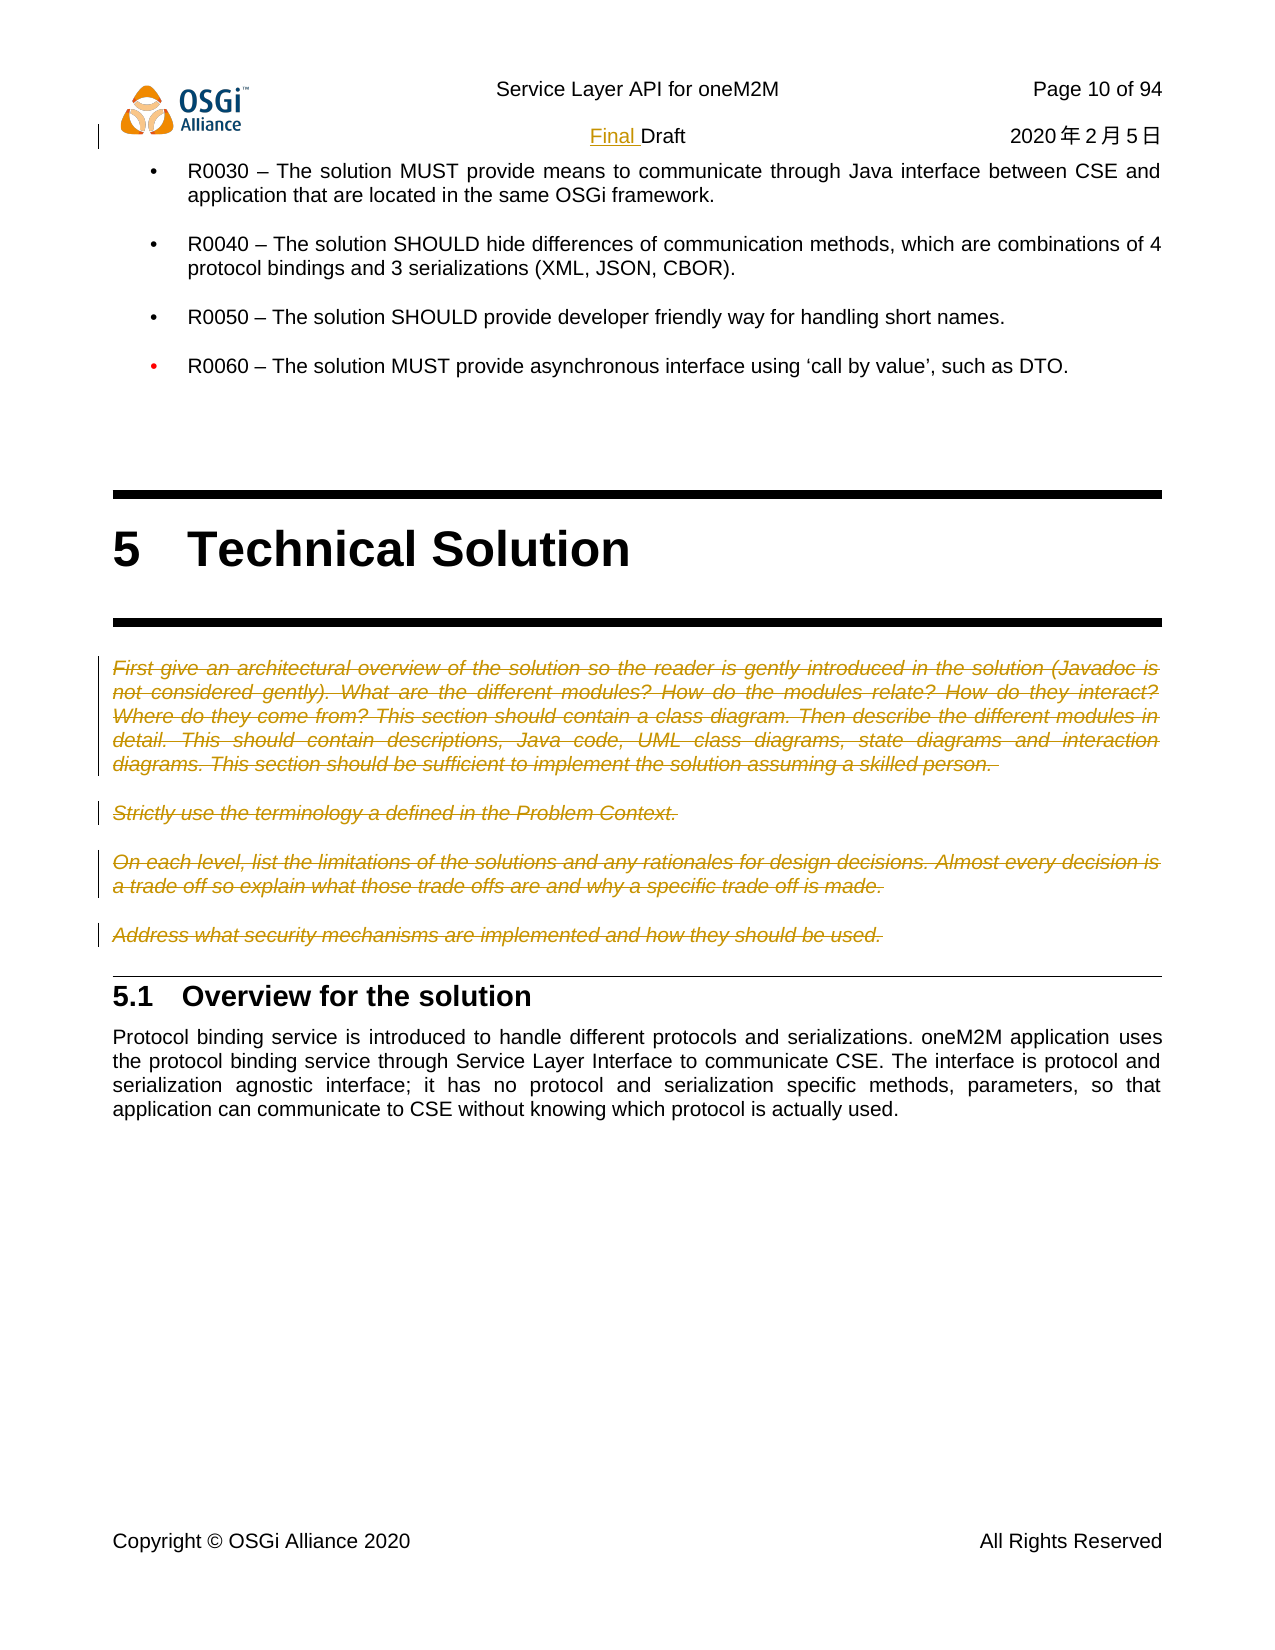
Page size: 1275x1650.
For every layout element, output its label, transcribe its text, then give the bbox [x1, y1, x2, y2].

list R0030 – The solution MUST provide means to communicate through Java interface between CSE and application that are located in the same OSGi framework. [150, 159, 1162, 207]
subtitle Overview for the solution [112, 977, 1162, 1012]
list R0040 – The solution SHOULD hide differences of communication methods, which are combinations of 4 protocol bindings and 3 serializations (XML, JSON, CBOR). [150, 232, 1162, 280]
text Protocol binding service is introduced to handle different protocols and serializations. oneM2M application uses the protocol binding service through Service Layer Interface to communicate CSE. The interface is protocol and serialization agnostic interface; it has no protocol and serialization specific methods, parameters, so that application can communicate to CSE without knowing which protocol is actually used. [112, 1025, 1162, 1121]
subtitle Technical Solution [112, 491, 1162, 627]
list R0060 – The solution MUST provide asynchronous interface using ‘call by value’, such as DTO. [150, 354, 1162, 378]
list R0050 – The solution SHOULD provide developer friendly way for handling short names. [150, 305, 1162, 329]
picture [113, 78, 257, 142]
